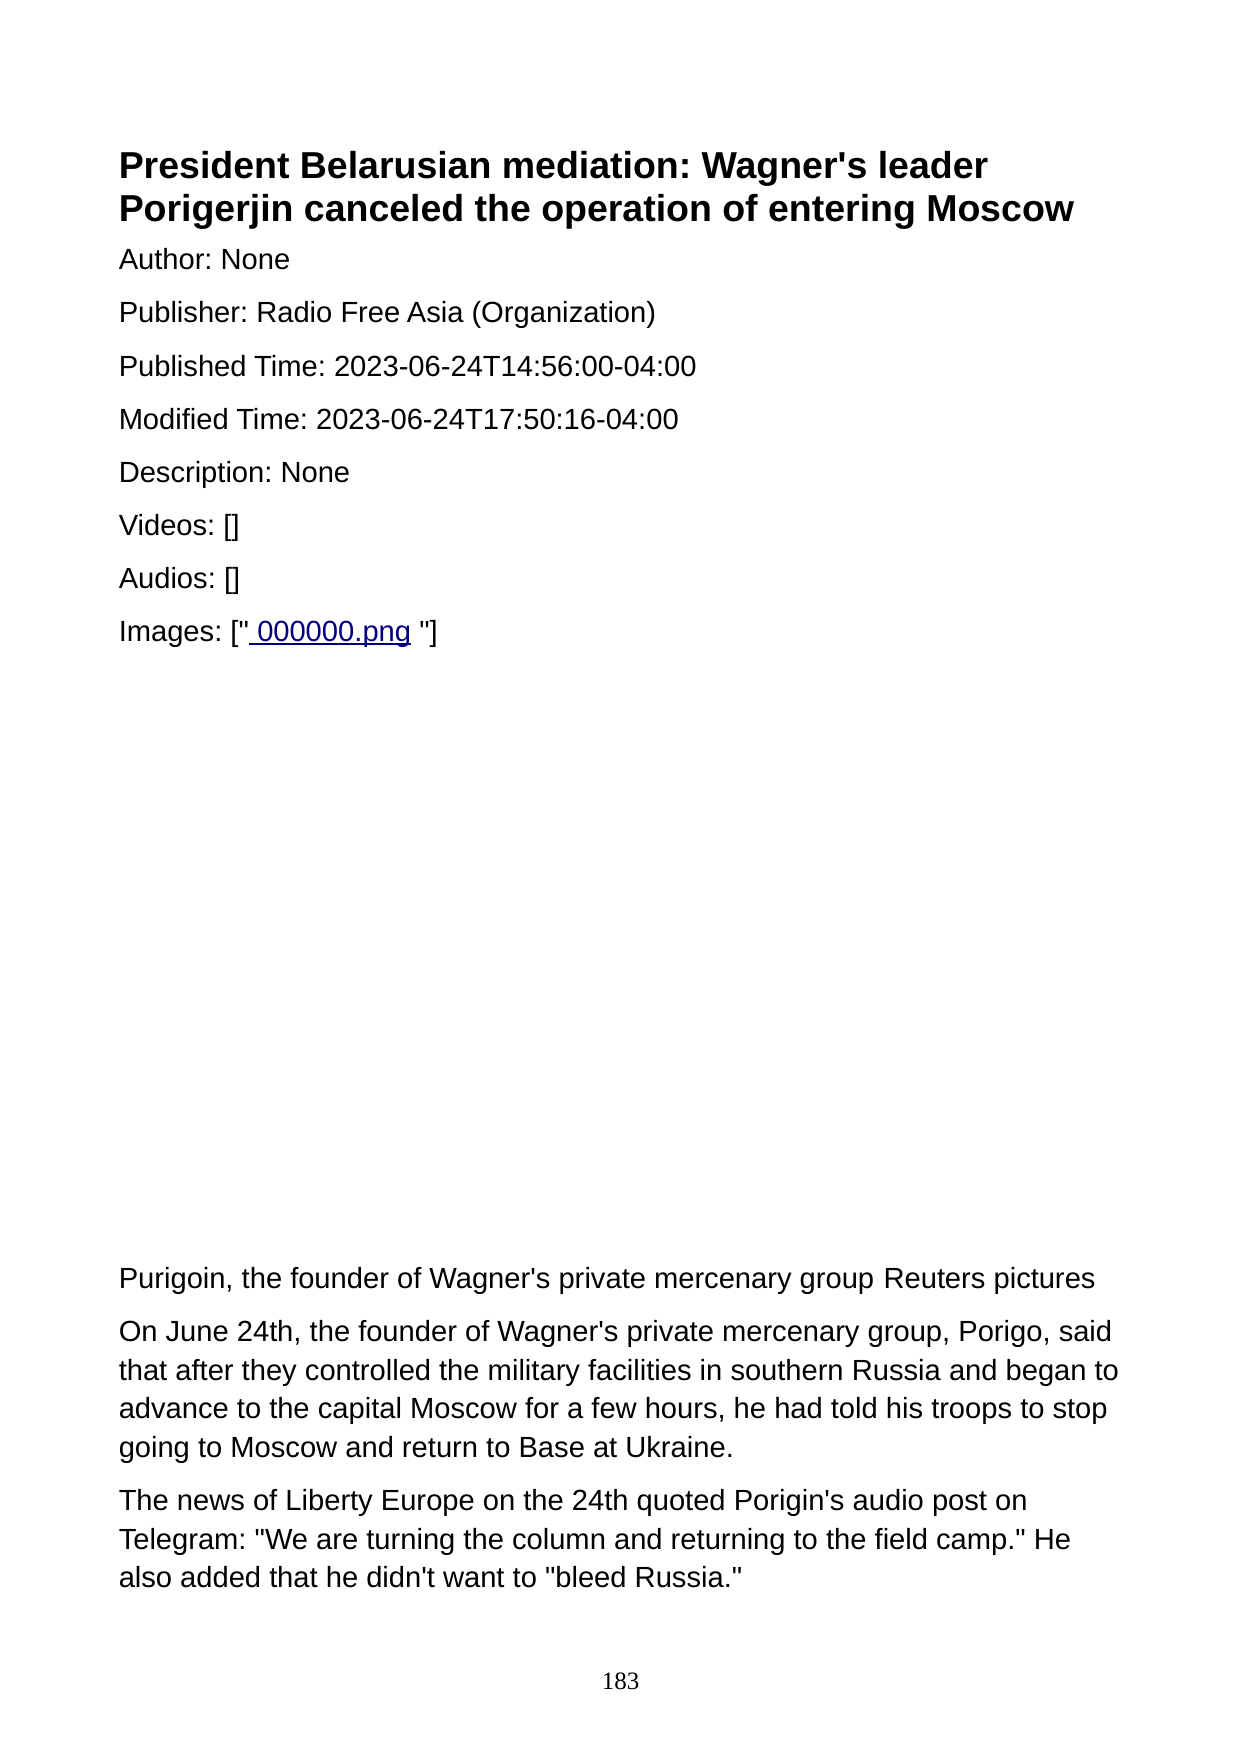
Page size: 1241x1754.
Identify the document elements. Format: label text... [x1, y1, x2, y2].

subtitle President Belarusian mediation: Wagner's leader Porigerjin canceled the operation of entering Moscow [118, 143, 1122, 230]
text Modified Time: 2023-06-24T17:50:16-04:00 [118, 402, 1122, 435]
text Publisher: Radio Free Asia (Organization) [118, 295, 1122, 329]
text Published Time: 2023-06-24T14:56:00-04:00 [118, 348, 1122, 382]
text Audios: [] [118, 561, 1122, 594]
text The news of Liberty Europe on the 24th quoted Porigin's audio post on Telegram: "We are turning the column and returning to the field camp." He also added that he didn't want to "bleed Russia." [118, 1483, 1122, 1594]
text Purigoin, the founder of Wagner's private mercenary group Reuters pictures [118, 667, 1122, 1295]
text Videos: [] [118, 508, 1122, 541]
text Images: [" 000000.png "] [118, 614, 1122, 648]
text Author: None [118, 242, 1122, 276]
text Description: None [118, 455, 1122, 488]
text On June 24th, the founder of Wagner's private mercenary group, Porigo, said that after they controlled the military facilities in southern Russia and began to advance to the capital Moscow for a few hours, he had told his troops to stop going to Moscow and return to Base at Ukraine. [118, 1314, 1122, 1464]
